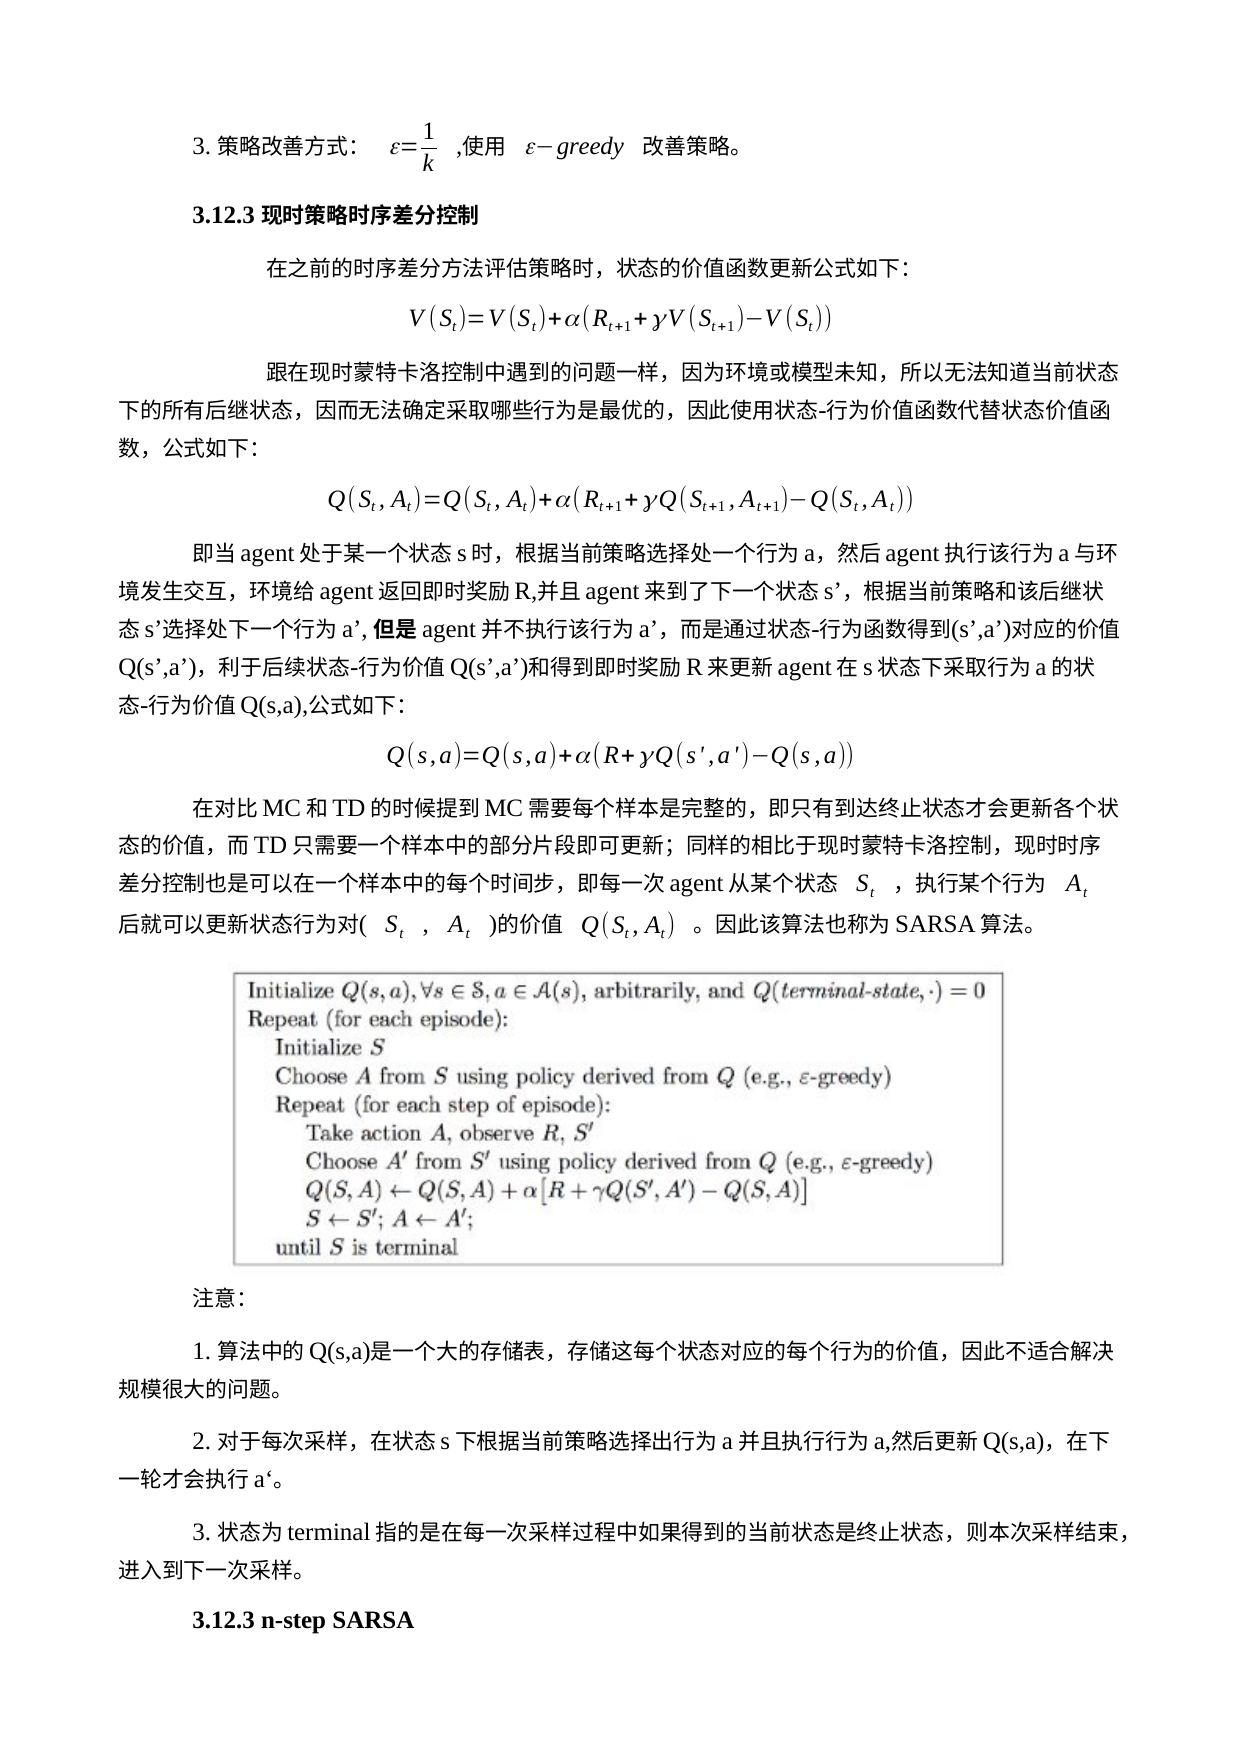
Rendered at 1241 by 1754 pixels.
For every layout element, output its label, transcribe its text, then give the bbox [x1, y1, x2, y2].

text 在对比MC和TD的时候提到MC需要每个样本是完整的，即只有到达终止状态才会更新各个状态的价值，而TD只需要一个样本中的部分片段即可更新；同样的相比于现时蒙特卡洛控制，现时时序差分控制也是可以在一个样本中的每个时间步，即每一次agent从某个状态，执行某个行为后就可以更新状态行为对(,)的价值。因此该算法也称为SARSA算法。 [118, 791, 1122, 942]
picture [227, 962, 1013, 1276]
text 3.12.3 n-step SARSA [118, 1605, 1122, 1634]
text 即当agent处于某一个状态s时，根据当前策略选择处一个行为a，然后agent执行该行为a与环境发生交互，环境给agent返回即时奖励R,并且agent来到了下一个状态s’，根据当前策略和该后继状态s’选择处下一个行为a’, 但是agent并不执行该行为a’，而是通过状态-行为函数得到(s’,a’)对应的价值Q(s’,a’)，利于后续状态-行为价值Q(s’,a’)和得到即时奖励R来更新agent在s状态下采取行为a的状态-行为价值Q(s,a),公式如下： [118, 536, 1122, 719]
text 3. 状态为terminal指的是在每一次采样过程中如果得到的当前状态是终止状态，则本次采样结束，进入到下一次采样。 [118, 1515, 1122, 1584]
text 3. 策略改善方式：,使用改善策略。 [118, 118, 1122, 177]
text 在之前的时序差分方法评估策略时，状态的价值函数更新公式如下： [118, 251, 1122, 282]
text 注意： [118, 1276, 1122, 1313]
text 2. 对于每次采样，在状态s下根据当前策略选择出行为a并且执行行为a,然后更新Q(s,a)，在下一轮才会执行a‘。 [118, 1424, 1122, 1494]
text 3.12.3 现时策略时序差分控制 [118, 198, 1122, 230]
text 1. 算法中的Q(s,a)是一个大的存储表，存储这每个状态对应的每个行为的价值，因此不适合解决规模很大的问题。 [118, 1334, 1122, 1403]
text 跟在现时蒙特卡洛控制中遇到的问题一样，因为环境或模型未知，所以无法知道当前状态下的所有后继状态，因而无法确定采取哪些行为是最优的，因此使用状态-行为价值函数代替状态价值函数，公式如下： [118, 355, 1122, 463]
